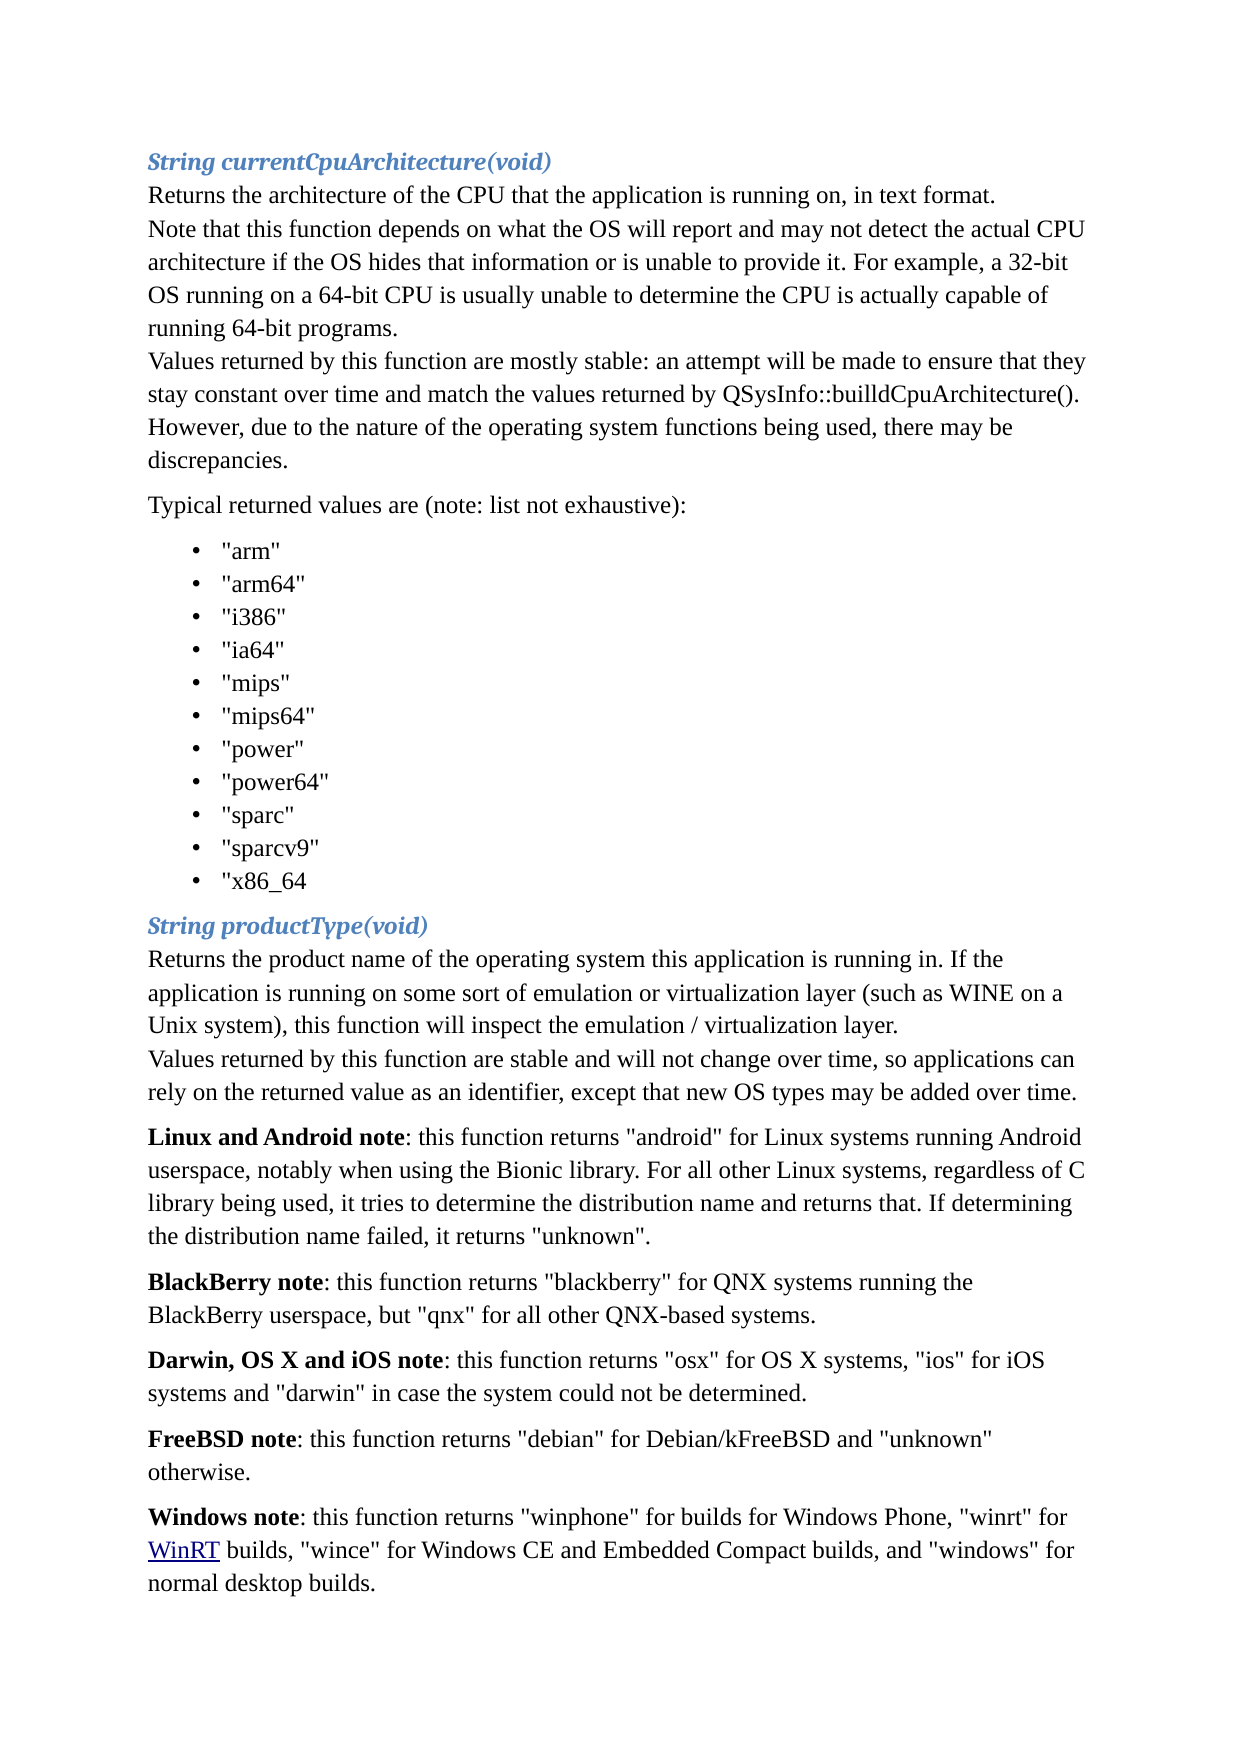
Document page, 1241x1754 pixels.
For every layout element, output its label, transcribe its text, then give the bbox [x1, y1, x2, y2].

text Note that this function depends on what the OS will report and may not detect the actual CPU architecture if the OS hides that information or is unable to provide it. For example, a 32-bit OS running on a 64-bit CPU is usually unable to determine the CPU is actually capable of running 64-bit programs. [148, 214, 1093, 341]
list "arm" [192, 536, 1093, 564]
list "mips" [192, 668, 1093, 697]
text Returns the product name of the operating system this application is running in. If the application is running on some sort of emulation or virtualization layer (such as WINE on a Unix system), this function will inspect the emulation / virtualization layer. [148, 944, 1093, 1039]
text Values returned by this function are stable and will not change over time, so applications can rely on the returned value as an identifier, except that new OS types may be added over time. [148, 1044, 1093, 1105]
list "arm64" [192, 569, 1093, 598]
subtitle String productType(void) [148, 912, 1093, 940]
list "sparcv9" [192, 833, 1093, 862]
text Darwin, OS X and iOS note: this function returns "osx" for OS X systems, "ios" for iOS systems and "darwin" in case the system could not be determined. [148, 1345, 1093, 1407]
list "power64" [192, 767, 1093, 796]
text Linux and Android note: this function returns "android" for Linux systems running Android userspace, notably when using the Bionic library. For all other Linux systems, regardless of C library being used, it tries to determine the distribution name and returns that. If determining the distribution name failed, it returns "unknown". [148, 1122, 1093, 1250]
list "sparc" [192, 800, 1093, 829]
list "i386" [192, 602, 1093, 631]
list "x86_64 [192, 866, 1093, 895]
text Values returned by this function are mostly stable: an attempt will be made to ensure that they stay constant over time and match the values returned by QSysInfo::builldCpuArchitecture(). However, due to the nature of the operating system functions being used, there may be discrepancies. [148, 346, 1093, 473]
list "mips64" [192, 701, 1093, 730]
text Typical returned values are (note: list not exhaustive): [148, 490, 1093, 519]
subtitle String currentCpuArchitecture(void) [148, 148, 1093, 176]
text FreeBSD note: this function returns "debian" for Debian/kFreeBSD and "unknown" otherwise. [148, 1424, 1093, 1486]
list "power" [192, 734, 1093, 763]
text Windows note: this function returns "winphone" for builds for Windows Phone, "winrt" for WinRT builds, "wince" for Windows CE and Embedded Compact builds, and "windows" for normal desktop builds. [148, 1502, 1093, 1597]
list "ia64" [192, 635, 1093, 664]
text BlackBerry note: this function returns "blackberry" for QNX systems running the BlackBerry userspace, but "qnx" for all other QNX-based systems. [148, 1267, 1093, 1328]
text Returns the architecture of the CPU that the application is running on, in text format. [148, 181, 1093, 209]
